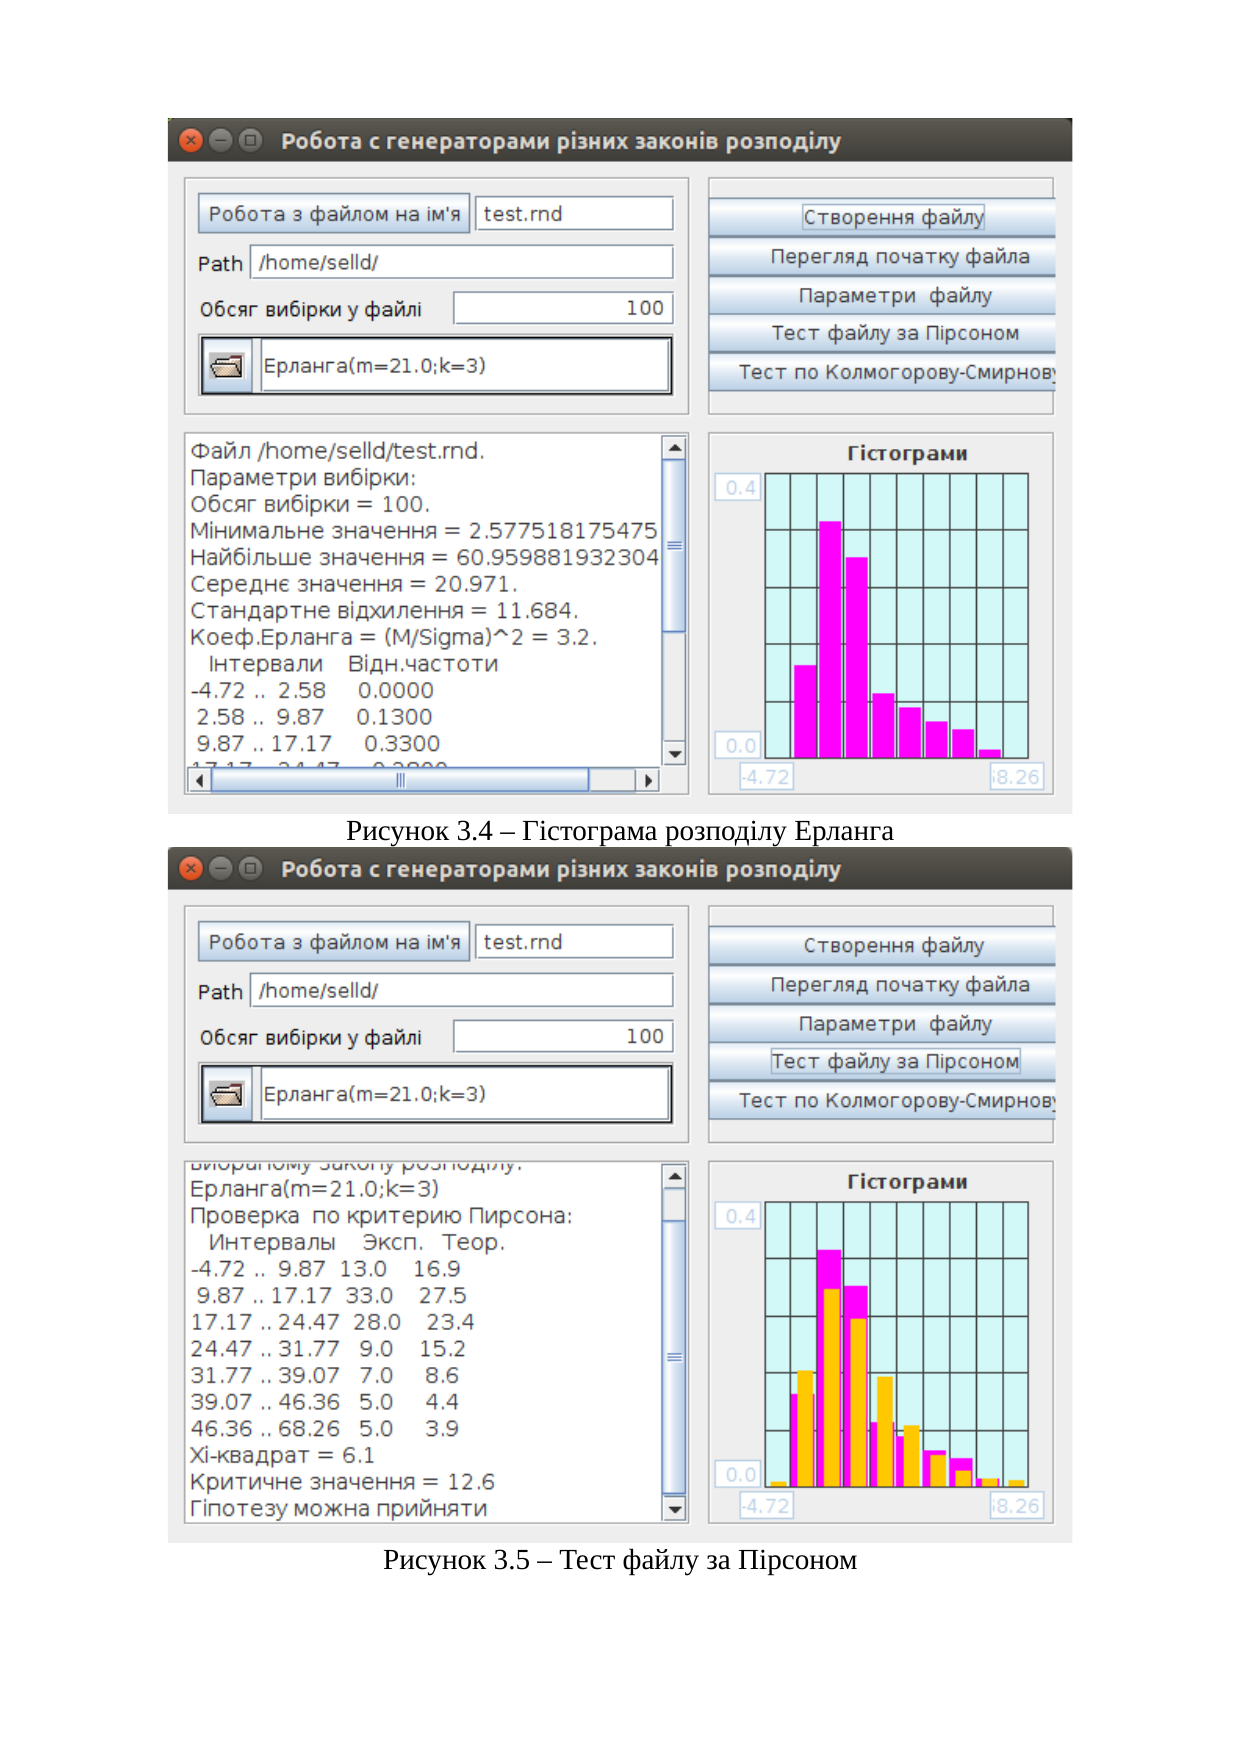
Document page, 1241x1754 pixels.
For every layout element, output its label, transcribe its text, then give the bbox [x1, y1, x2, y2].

picture [167, 847, 1073, 1543]
text Рисунок 3.5 – Тест файлу за Пірсоном [118, 1543, 1122, 1576]
picture [167, 118, 1073, 814]
text Рисунок 3.4 – Гістограма розподілу Ерланга [118, 814, 1122, 847]
